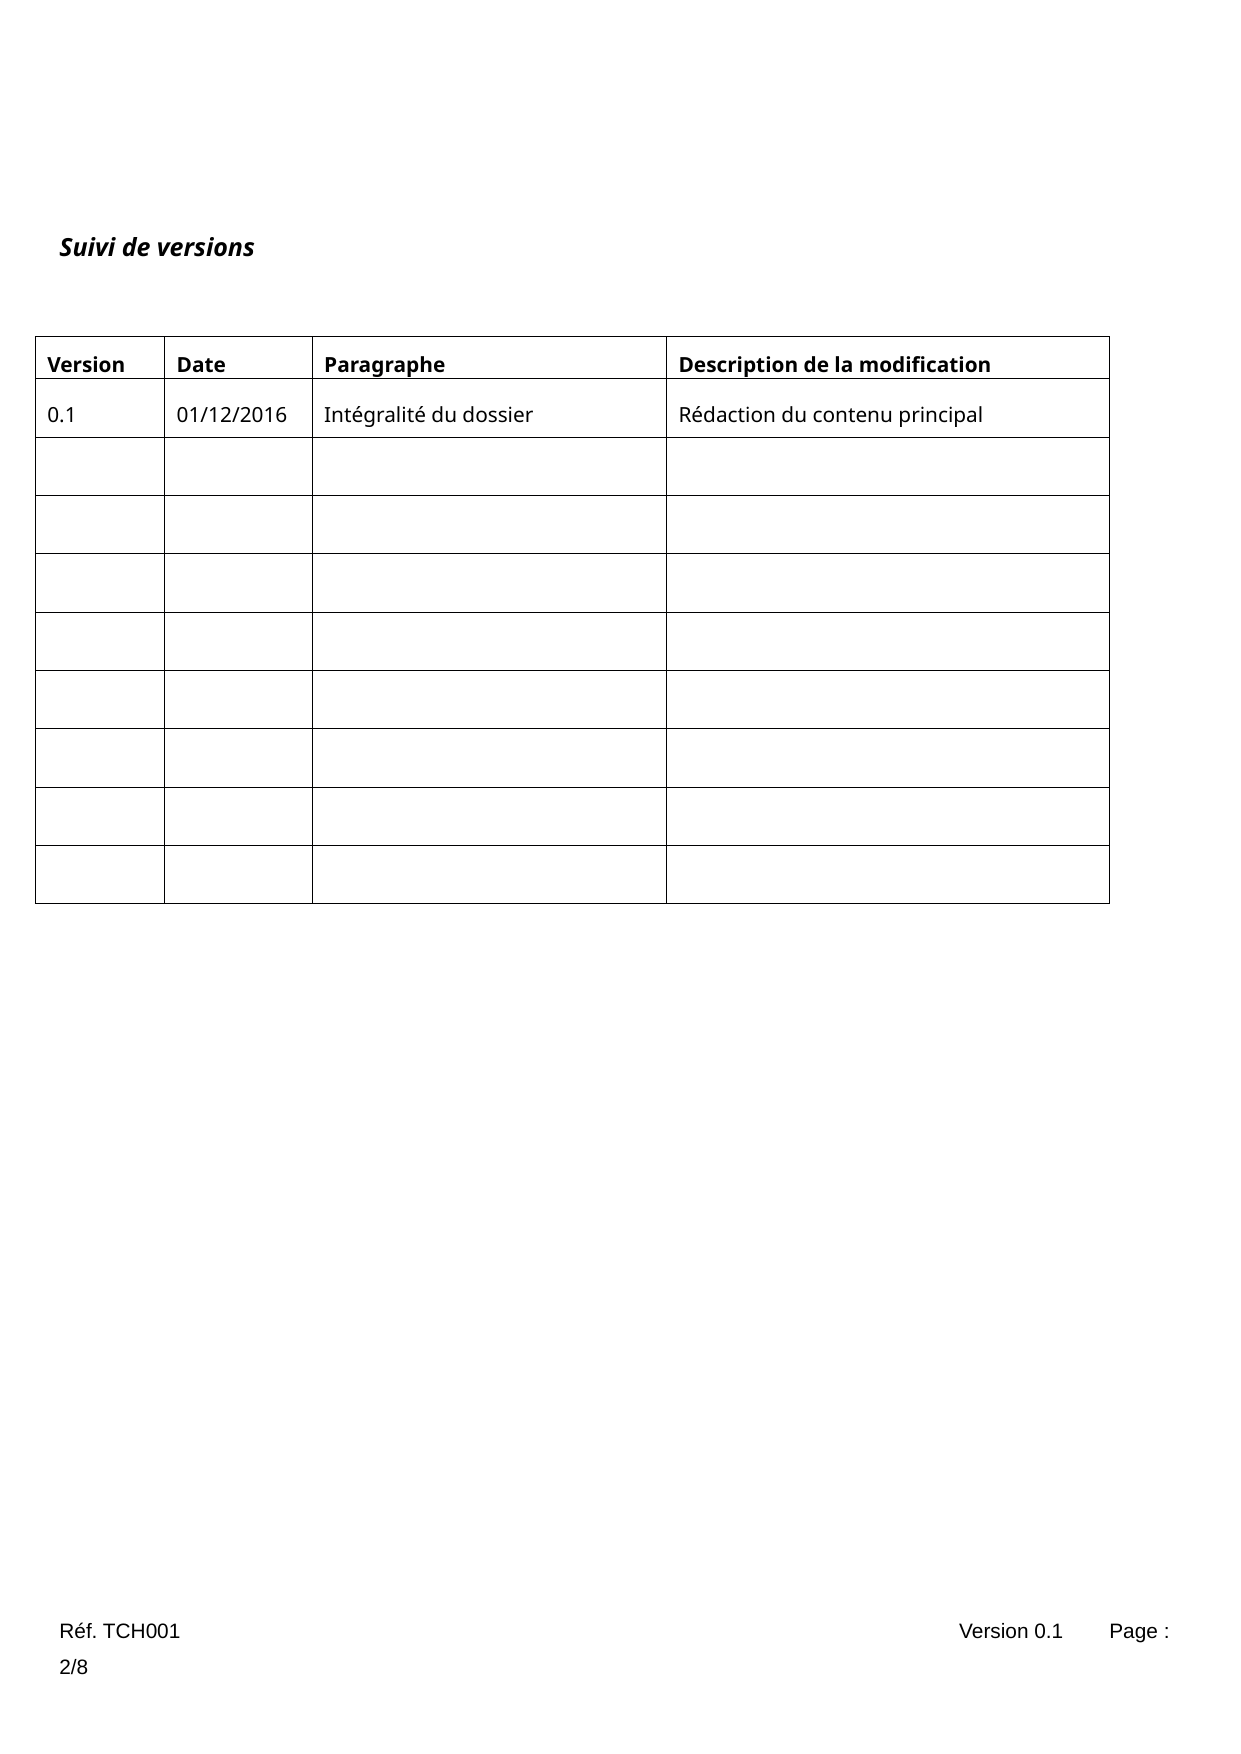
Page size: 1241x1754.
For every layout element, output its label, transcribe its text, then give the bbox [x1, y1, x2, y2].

table_cell Intégralité du dossier [313, 379, 666, 437]
table_cell [36, 671, 164, 728]
table_cell [165, 438, 312, 495]
table_cell [667, 788, 1109, 845]
table_cell Rédaction du contenu principal [667, 379, 1109, 437]
table_cell [667, 671, 1109, 728]
table_cell [313, 496, 666, 553]
table_cell [667, 846, 1109, 903]
table_cell [313, 613, 666, 670]
table_cell [667, 496, 1109, 553]
table_cell [165, 554, 312, 612]
table_cell 01/12/2016 [165, 379, 312, 437]
text Suivi de versions [59, 230, 1181, 264]
table_cell [36, 438, 164, 495]
table_cell [36, 613, 164, 670]
table_cell [36, 554, 164, 612]
table_cell [36, 496, 164, 553]
table_cell [165, 846, 312, 903]
table_header Description de la modification [667, 337, 1109, 378]
table_cell [165, 613, 312, 670]
table_header Date [165, 337, 312, 378]
table_header Paragraphe [313, 337, 666, 378]
table_cell [165, 671, 312, 728]
table_cell [313, 554, 666, 612]
table_cell [313, 846, 666, 903]
table_cell [36, 729, 164, 787]
table_cell [313, 729, 666, 787]
table_cell [165, 496, 312, 553]
table_cell [667, 613, 1109, 670]
table_cell [165, 788, 312, 845]
table_cell [313, 438, 666, 495]
table_cell [667, 438, 1109, 495]
table_cell [313, 671, 666, 728]
table_cell [36, 846, 164, 903]
table_cell [36, 788, 164, 845]
table_header Version [36, 337, 164, 378]
table_cell [667, 729, 1109, 787]
table_cell [313, 788, 666, 845]
table_cell [667, 554, 1109, 612]
table_cell [165, 729, 312, 787]
table_cell 0.1 [36, 379, 164, 437]
